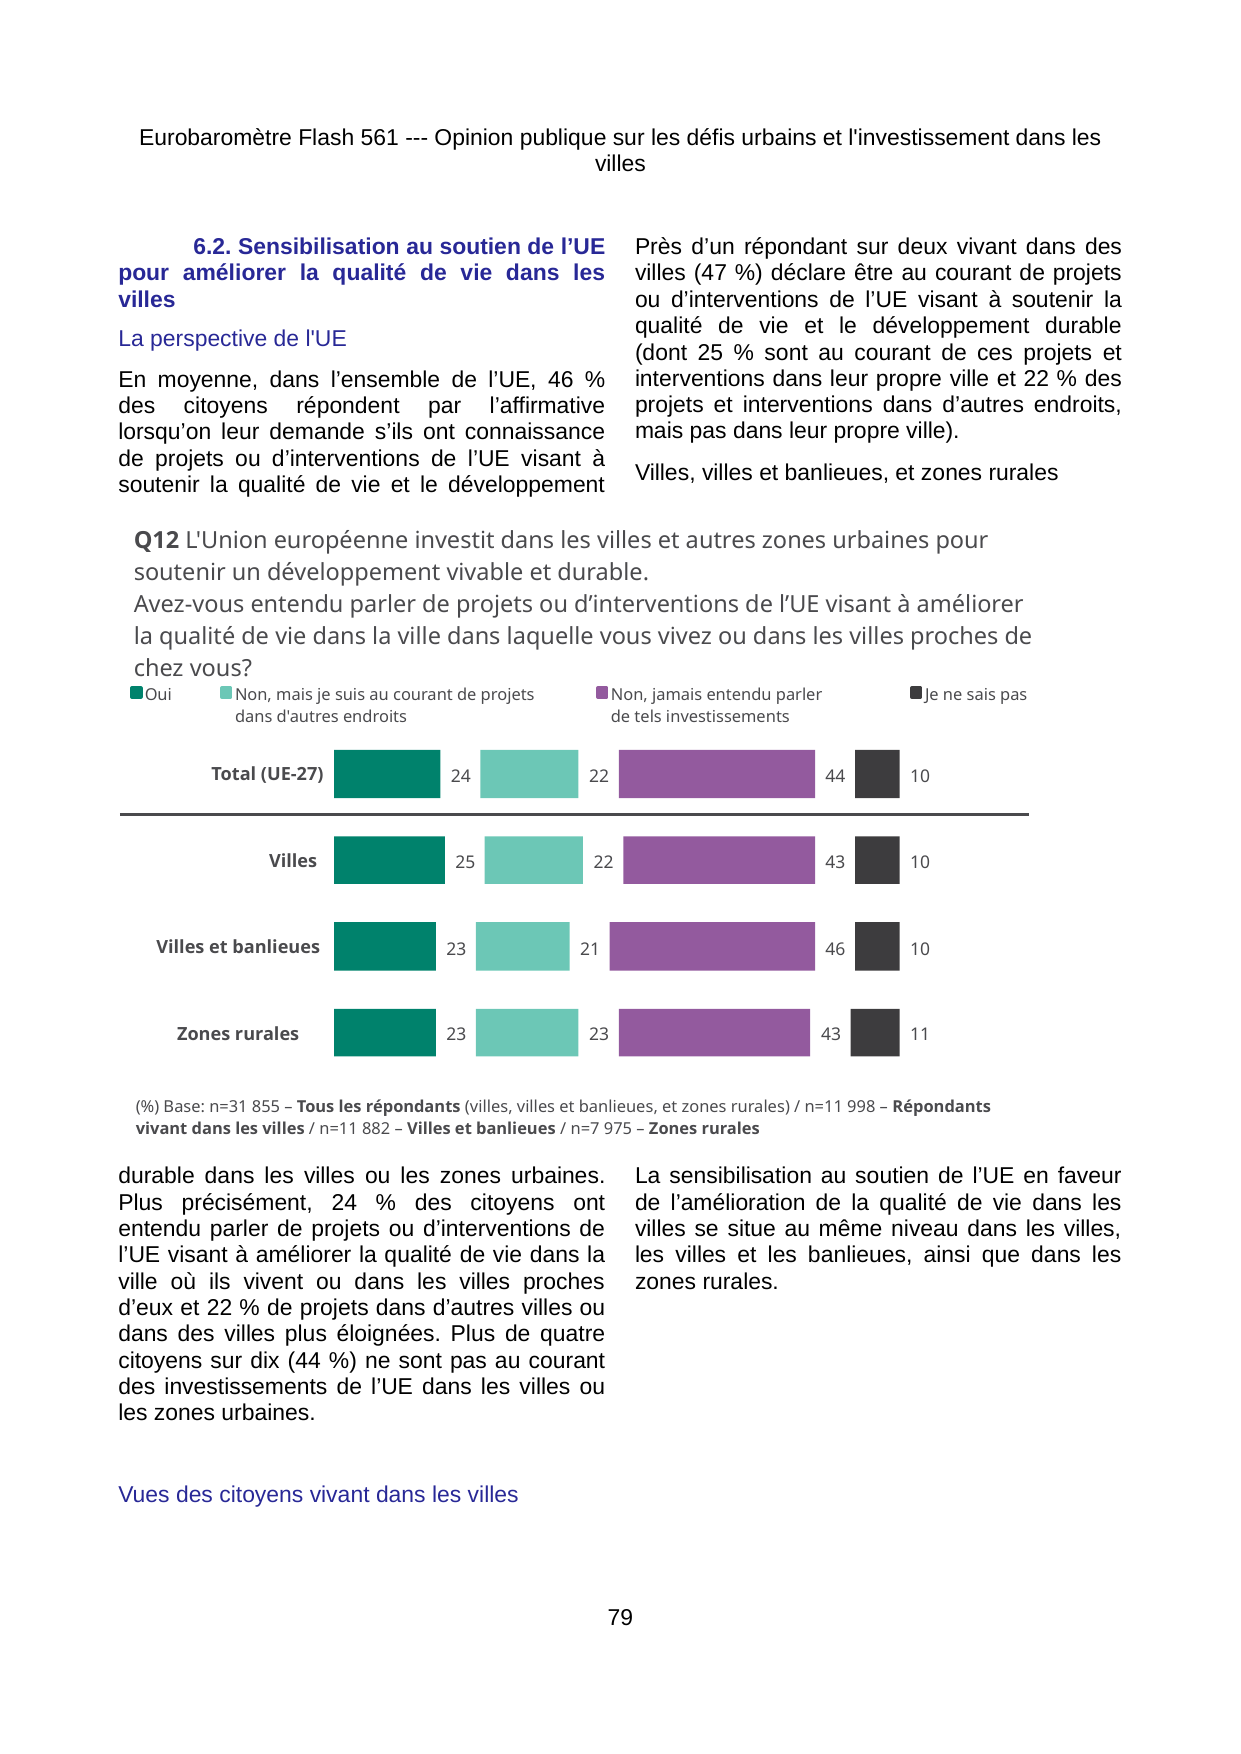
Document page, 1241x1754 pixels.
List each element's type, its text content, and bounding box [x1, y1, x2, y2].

text Près d’un répondant sur deux vivant dans des villes (47 %) déclare être au courant de projets ou d’interventions de l’UE visant à soutenir la qualité de vie et le développement durable (dont 25 % sont au courant de ces projets et interventions dans leur propre ville et 22 % des projets et interventions dans d’autres endroits, mais pas dans leur propre ville). [635, 233, 1122, 444]
text En moyenne, dans l’ensemble de l’UE, 46 % des citoyens répondent par l’affirmative lorsqu’on leur demande s’ils ont connaissance de projets ou d’interventions de l’UE visant à soutenir la qualité de vie et le développement durable dans les villes ou les zones urbaines. Plus précisément, 24 % des citoyens ont entendu parler de projets ou d’interventions de l’UE visant à améliorer la qualité de vie dans la ville où ils vivent ou dans les villes proches d’eux et 22 % de projets dans d’autres villes ou dans des villes plus éloignées. Plus de quatre citoyens sur dix (44 %) ne sont pas au courant des investissements de l’UE dans les villes ou les zones urbaines. [118, 366, 605, 1426]
text Vues des citoyens vivant dans les villes [118, 1481, 605, 1508]
subtitle 6.2. Sensibilisation au soutien de l’UE pour améliorer la qualité de vie dans les villes [118, 233, 605, 312]
text Villes, villes et banlieues, et zones rurales [635, 458, 1122, 485]
text La perspective de l'UE [118, 324, 605, 351]
text La sensibilisation au soutien de l’UE en faveur de l’amélioration de la qualité de vie dans les villes se situe au même niveau dans les villes, les villes et les banlieues, ainsi que dans les zones rurales. [635, 499, 1122, 1294]
